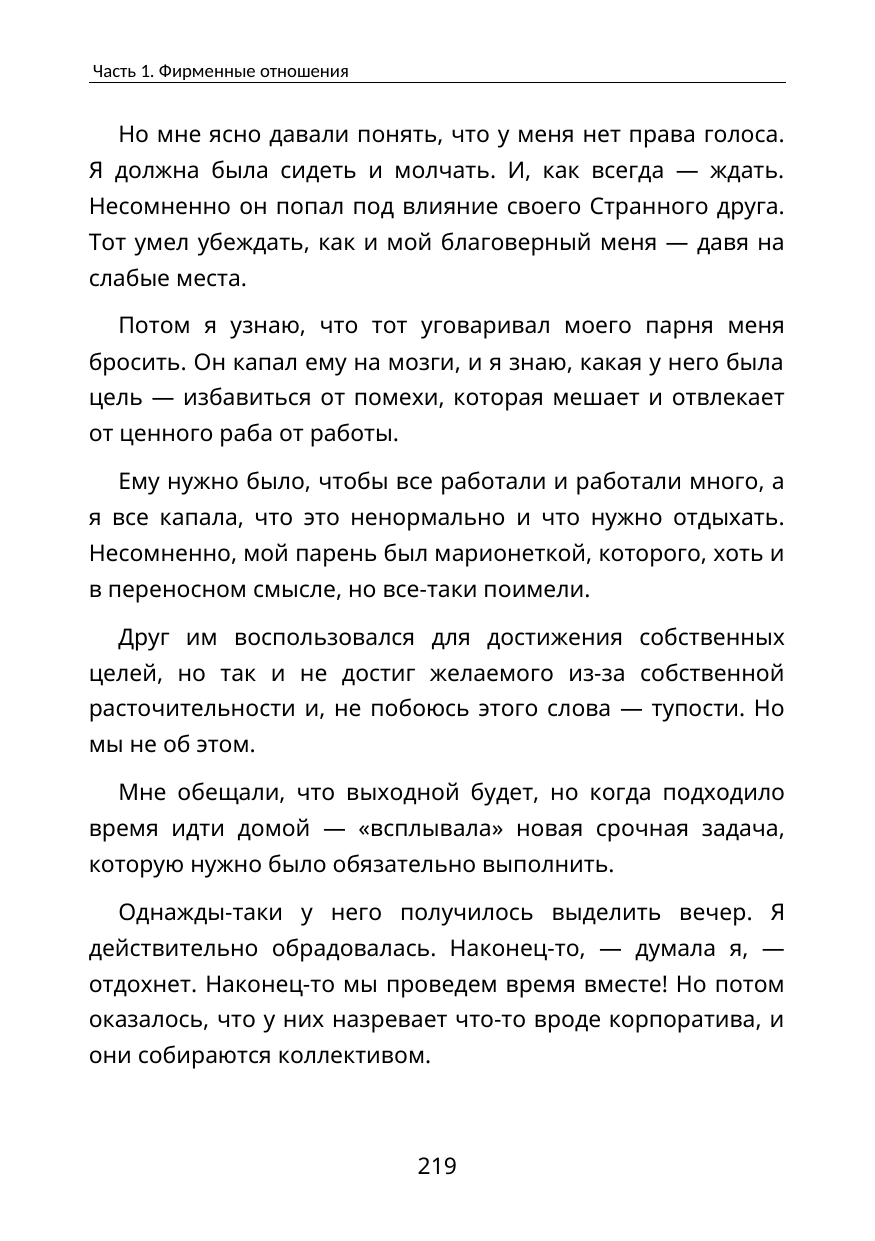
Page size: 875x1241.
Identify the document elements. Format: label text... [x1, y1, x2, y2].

text Потом я узнаю, что тот уговаривал моего парня меня бросить. Он капал ему на мозги, и я знаю, какая у него была цель — избавиться от помехи, которая мешает и отвлекает от ценного раба от работы. [88, 309, 786, 448]
text Друг им воспользовался для достижения собственных целей, но так и не достиг желаемого из-за собственной расточительности и, не побоюсь этого слова — тупости. Но мы не об этом. [88, 621, 786, 759]
text Однажды-таки у него получилось выделить вечер. Я действительно обрадовалась. Наконец-то, — думала я, — отдохнет. Наконец-то мы проведем время вместе! Но потом оказалось, что у них назревает что-то вроде корпоратива, и они собираются коллективом. [88, 896, 786, 1071]
text Мне обещали, что выходной будет, но когда подходило время идти домой — «всплывала» новая срочная задача, которую нужно было обязательно выполнить. [88, 776, 786, 879]
text Но мне ясно давали понять, что у меня нет права голоса. Я должна была сидеть и молчать. И, как всегда — ждать. Несомненно он попал под влияние своего Странного друга. Тот умел убеждать, как и мой благоверный меня — давя на слабые места. [88, 118, 786, 293]
text Ему нужно было, чтобы все работали и работали много, а я все капала, что это ненормально и что нужно отдыхать. Несомненно, мой парень был марионеткой, которого, хоть и в переносном смысле, но все-таки поимели. [88, 465, 786, 604]
